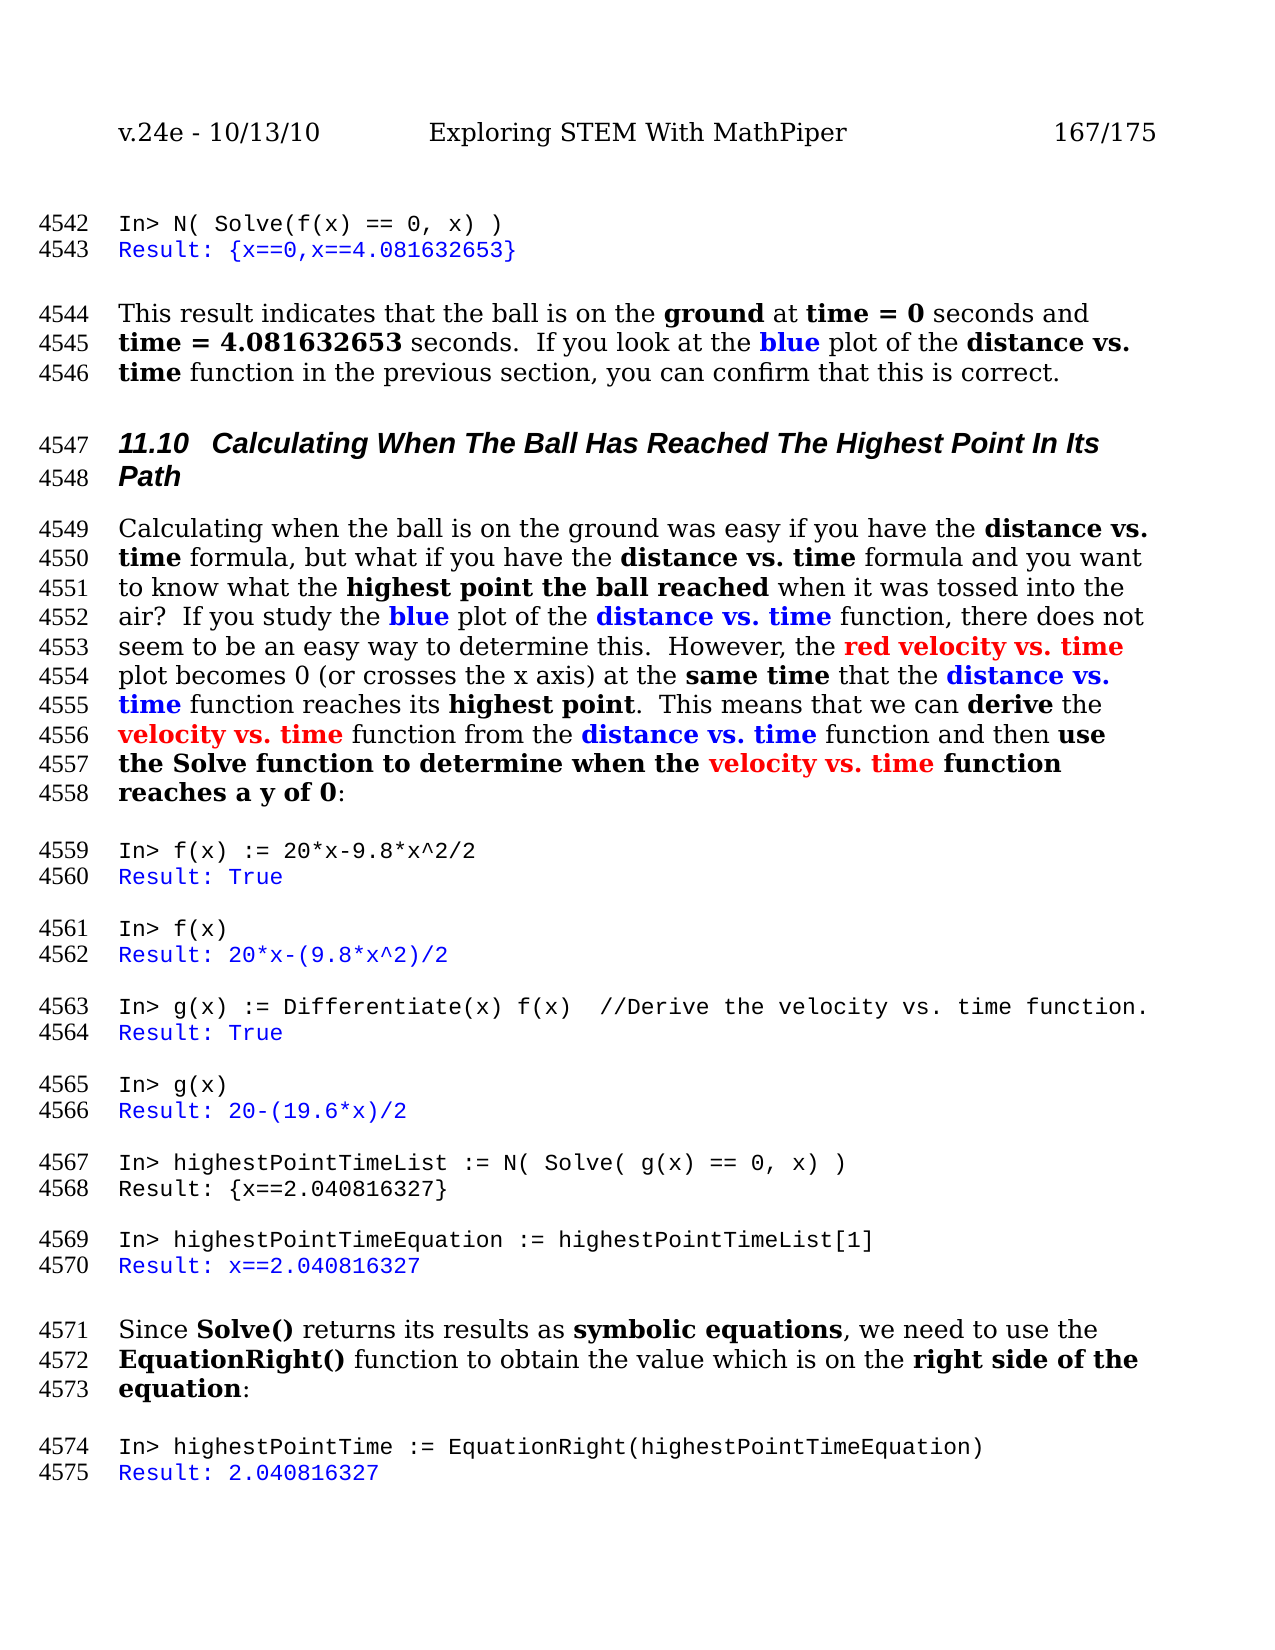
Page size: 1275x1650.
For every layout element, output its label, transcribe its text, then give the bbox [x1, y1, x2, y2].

text In> highestPointTime := EquationRight(highestPointTimeEquation) [118, 1436, 1157, 1462]
text In> highestPointTimeList := N( Solve( g(x) == 0, x) ) [118, 1151, 1157, 1177]
text In> f(x) := 20*x-9.8*x^2/2 [118, 840, 1157, 866]
text Result: 20-(19.6*x)/2 [118, 1099, 1157, 1125]
text Since Solve() returns its results as symbolic equations, we need to use the EquationRight() function to obtain the value which is on the right side of the equation: [118, 1316, 1157, 1404]
text Result: 2.040816327 [118, 1462, 1157, 1487]
text Calculating when the ball is on the ground was easy if you have the distance vs. time formula, but what if you have the distance vs. time formula and you want to know what the highest point the ball reached when it was tossed into the air? If you study the blue plot of the distance vs. time function, there does not seem to be an easy way to determine this. However, the red velocity vs. time plot becomes 0 (or crosses the x axis) at the same time that the distance vs. time function reaches its highest point. This means that we can derive the velocity vs. time function from the distance vs. time function and then use the Solve function to determine when the velocity vs. time function reaches a y of 0: [118, 514, 1157, 808]
text In> g(x) := Differentiate(x) f(x) //Derive the velocity vs. time function. [118, 995, 1157, 1021]
text Result: True [118, 866, 1157, 892]
text Result: x==2.040816327 [118, 1255, 1157, 1281]
subtitle Calculating When The Ball Has Reached The Highest Point In Its Path [118, 426, 1157, 493]
text In> N( Solve(f(x) == 0, x) ) [118, 212, 1157, 238]
text This result indicates that the ball is on the ground at time = 0 seconds and time = 4.081632653 seconds. If you look at the blue plot of the distance vs. time function in the previous section, you can confirm that this is correct. [118, 299, 1157, 387]
text In> g(x) [118, 1073, 1157, 1099]
text Result: True [118, 1021, 1157, 1047]
text In> highestPointTimeEquation := highestPointTimeList[1] [118, 1229, 1157, 1255]
text In> f(x) [118, 917, 1157, 943]
text Result: {x==0,x==4.081632653} [118, 238, 1157, 264]
text Result: {x==2.040816327} [118, 1177, 1157, 1203]
text Result: 20*x-(9.8*x^2)/2 [118, 943, 1157, 969]
